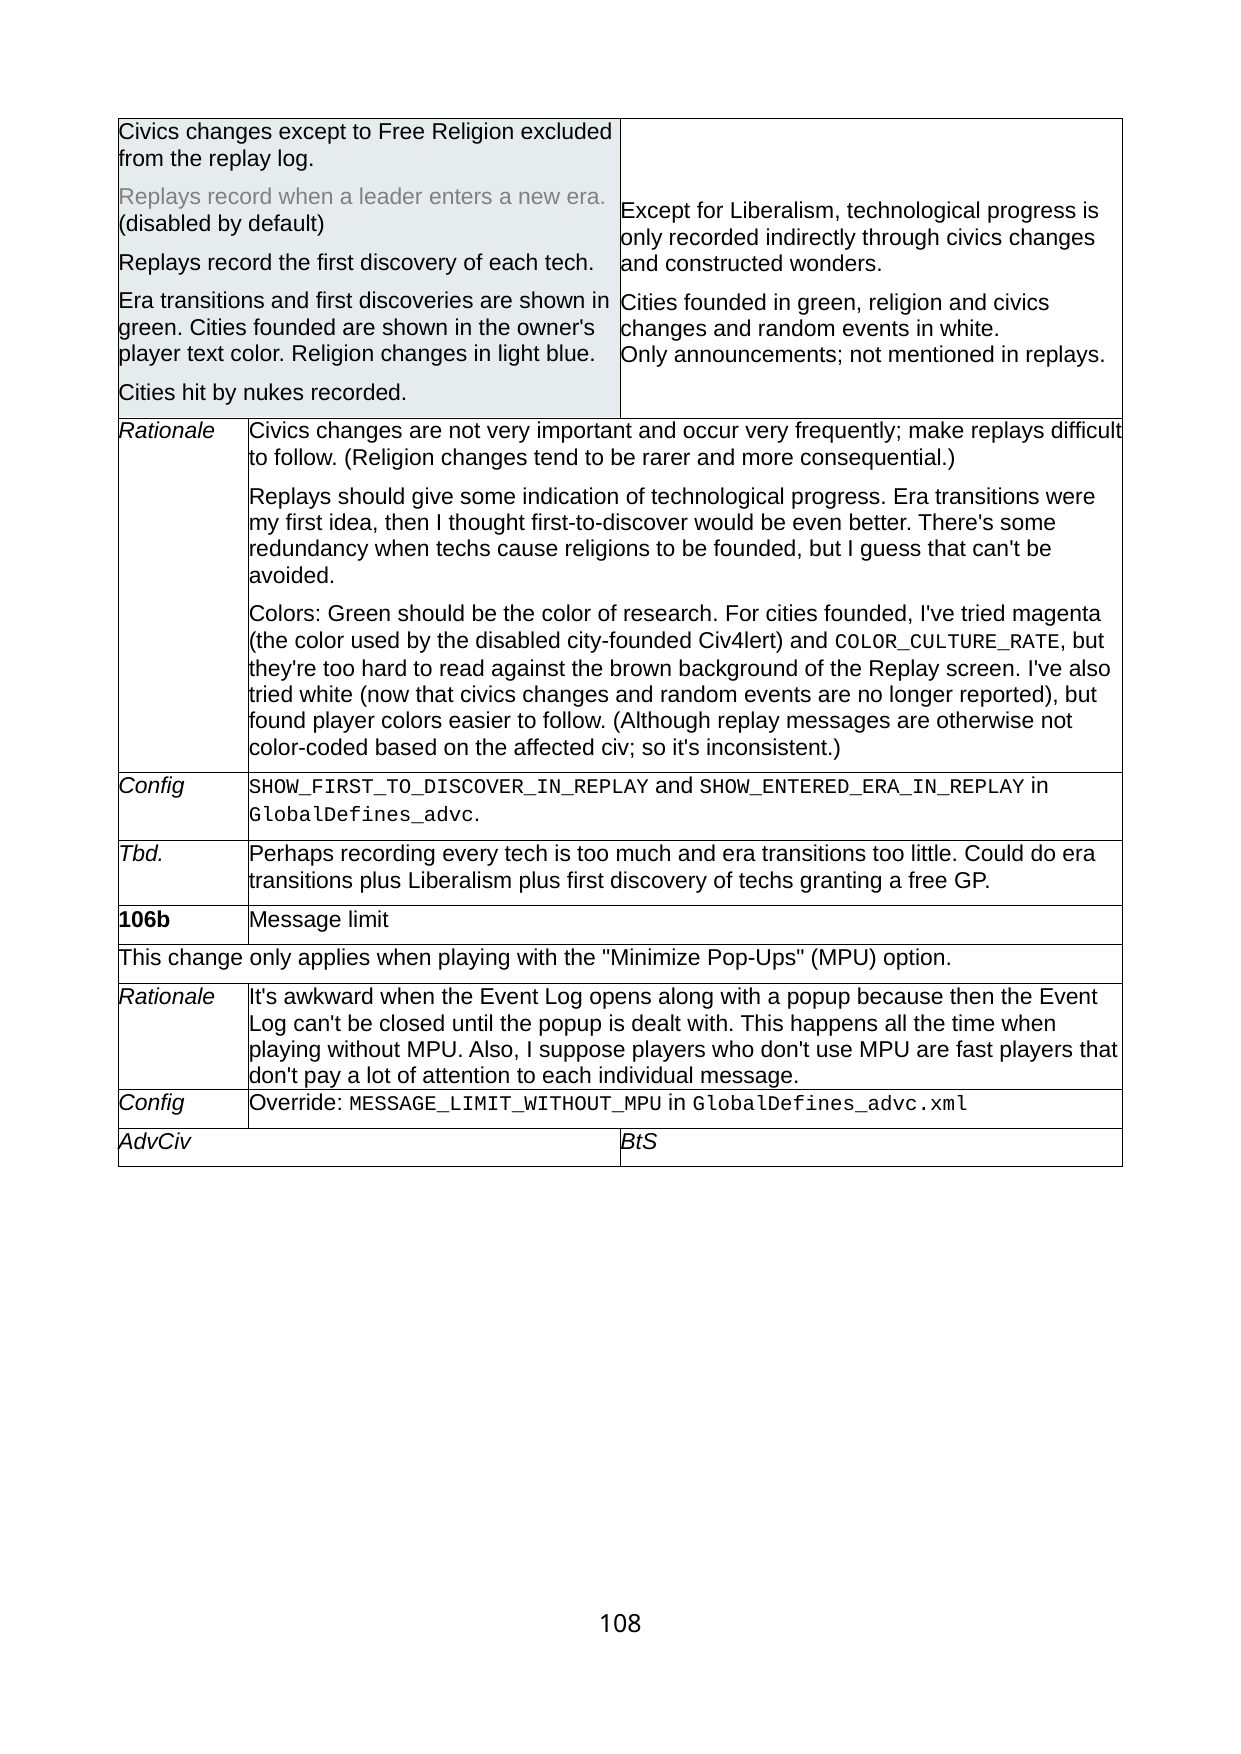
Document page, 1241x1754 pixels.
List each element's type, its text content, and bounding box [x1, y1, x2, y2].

table_cell This change only applies when playing with the "Minimize Pop-Ups" (MPU) option. [119, 945, 1122, 983]
table_cell Config [119, 1090, 248, 1127]
table_cell Tbd. [119, 841, 248, 905]
table_cell BtS [621, 1129, 1122, 1166]
table_cell Rationale [119, 984, 248, 1089]
table_cell Override: MESSAGE_LIMIT_WITHOUT_MPU in GlobalDefines_advc.xml [249, 1090, 1122, 1127]
table_cell 106b [119, 906, 248, 944]
table_cell Perhaps recording every tech is too much and era transitions too little. Could do era transitions plus Liberalism plus first discovery of techs granting a free GP. [249, 841, 1122, 905]
table_cell It's awkward when the Event Log opens along with a popup because then the Event Log can't be closed until the popup is dealt with. This happens all the time when playing without MPU. Also, I suppose players who don't use MPU are fast players that don't pay a lot of attention to each individual message. [249, 984, 1122, 1089]
table_cell Message limit [249, 906, 1122, 944]
table_cell Civics changes except to Free Religion excluded from the replay log. Replays record when a leader enters a new era. (disabled by default) Replays record the first discovery of each tech. Era transitions and first discoveries are shown in green. Cities founded are shown in the owner's player text color. Religion changes in light blue. Cities hit by nukes recorded. [119, 119, 620, 417]
table_cell Civics changes are not very important and occur very frequently; make replays difficult to follow. (Religion changes tend to be rarer and more consequential.) Replays should give some indication of technological progress. Era transitions were my first idea, then I thought first-to-discover would be even better. There's some redundancy when techs cause religions to be founded, but I guess that can't be avoided. Colors: Green should be the color of research. For cities founded, I've tried magenta (the color used by the disabled city-founded Civ4lert) and COLOR_CULTURE_RATE, but they're too hard to read against the brown background of the Replay screen. I've also tried white (now that civics changes and random events are no longer reported), but found player colors easier to follow. (Although replay messages are otherwise not color-coded based on the affected civ; so it's inconsistent.) [249, 419, 1122, 772]
table_cell Config [119, 773, 248, 840]
table_cell Except for Liberalism, technological progress is only recorded indirectly through civics changes and constructed wonders. Cities founded in green, religion and civics changes and random events in white. Only announcements; not mentioned in replays. [621, 119, 1122, 417]
table_cell Rationale [119, 419, 248, 772]
table_cell SHOW_FIRST_TO_DISCOVER_IN_REPLAY and SHOW_ENTERED_ERA_IN_REPLAY in GlobalDefines_advc. [249, 773, 1122, 840]
table_cell AdvCiv [119, 1129, 620, 1166]
